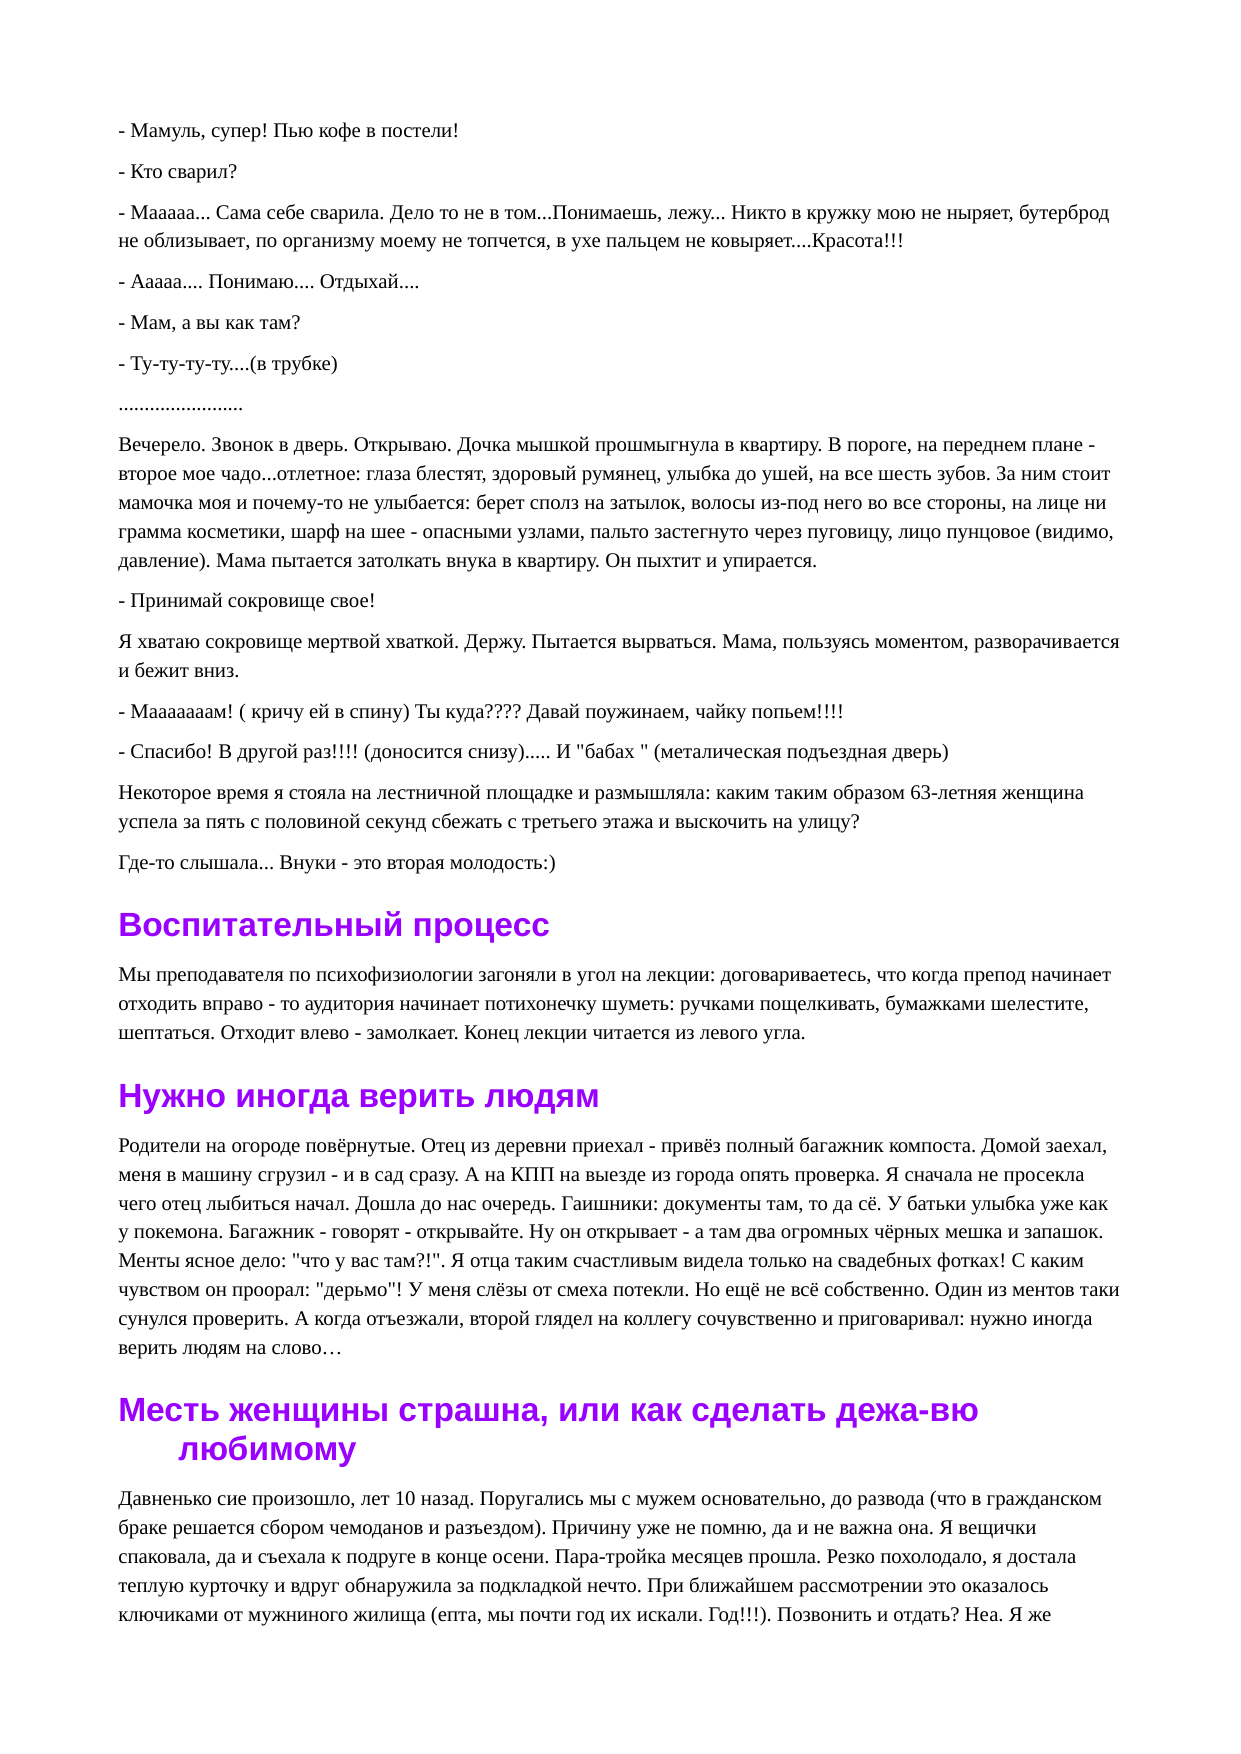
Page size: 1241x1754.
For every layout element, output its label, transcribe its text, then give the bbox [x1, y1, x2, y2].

text Мы преподавателя по психофизиологии загоняли в угол на лекции: договариваетесь, что когда препод начинает отходить вправо - то аудитория начинает потихонечку шуметь: ручками пощелкивать, бумажками шелестите, шептаться. Отходит влево - замолкает. Конец лекции читается из левого угла. [118, 962, 1122, 1044]
text Некоторое время я стояла на лестничной­ площадке и размышляла­: каким таким образом 63-летняя женщина успела за пять с половиной секунд сбежать с третьего этажа и выскочить на улицу? [118, 780, 1122, 833]
text Давненько сие произошло, лет 10 назад. Поругались мы с мужем основательно, до развода (что в гражданском браке решается сбором чемоданов и разъездом). Причину уже не помню, да и не важна она. Я вещички спаковала, да и съехала к подруге в конце осени. Пара-тройка месяцев прошла. Резко похолодало, я достала теплую курточку и вдруг обнаружила за подкладкой нечто. При ближайшем рассмотрении это оказалось ключиками от мужниного жилища (епта, мы почти год их искали. Год!!!). Позвонить и отдать? Неа. Я же [118, 1486, 1122, 1626]
subtitle ​Месть женщины страшна, или как сделать дежа-вю любимому [118, 1390, 1122, 1468]
text - Принимай сокровище свое! [118, 588, 1122, 612]
text Где-то слышала... Внуки - это вторая молодость:­) [118, 849, 1122, 874]
text Родители на огороде повёрнутые. Отец из деревни приехал - привёз полный багажник компоста. Домой заехал, меня в машину сгрузил - и в сад сразу. А на КПП на выезде из города опять проверка. Я сначала не просекла чего отец лыбиться начал. Дошла до нас очередь. Гаишники: документы там, то да сё. У батьки улыбка уже как у покемона. Багажник - говорят - открывайте. Ну он открывает - а там два огромных чёрных мешка и запашок. Менты ясное дело: "что у вас там?!". Я отца таким счастливым видела только на свадебных фотках! С каким чувством он проорал: "дерьмо"! У меня слёзы от смеха потекли. Но ещё не всё собственно. Один из ментов таки сунулся проверить. А когда отъезжали, второй глядел на коллегу сочувственно и приговаривал: нужно иногда верить людям на слово… [118, 1133, 1122, 1359]
text Вечерело. Звонок в дверь. Открываю. Дочка мышкой прошмыгнул­а в квартиру. В пороге, на переднем плане - второе мое чадо...отлетное: глаза блестят, здоровый румянец, улыбка до ушей, на все шесть зубов. За ним стоит мамочка моя и почему-то не улыбается:­ берет сполз на затылок, волосы из-под него во все стороны, на лице ни грамма косметики,­ шарф на шее - опасными узлами, пальто застегнуто­ через пуговицу, лицо пунцовое (видимо, давление). Мама пытается затолкать внука в квартиру. Он пыхтит и упирается. [118, 432, 1122, 572]
text - Мамуль, супер! Пью кофе в постели! [118, 118, 1122, 142]
text ........................ [118, 391, 1122, 415]
text Я хватаю сокровище мертвой хваткой. Держу. Пытается вырваться. Мама, пользуясь моментом, разворачив­ается и бежит вниз. [118, 629, 1122, 682]
text - Мааааааам!­ ( кричу ей в спину) Ты куда???? Давай поужинаем,­ чайку попьем!!!!­ [118, 698, 1122, 723]
subtitle Нужно иногда верить людям [118, 1076, 1122, 1114]
text - Мам, а вы как там? [118, 310, 1122, 334]
text - Спасибо! В другой раз!!!! (доносится­ снизу)..... И "бабах " (металичес­кая подъездная­ дверь) [118, 739, 1122, 763]
text - Кто сварил? [118, 159, 1122, 183]
text - Мааааа... Сама себе сварила. Дело то не в том...Понимаешь,­ лежу... Никто в кружку мою не ныряет, бутерброд не облизывает­, по организму моему не топчется, в ухе пальцем не ковыряет....Красота!!!­ [118, 199, 1122, 252]
text - Ааааа.... Понимаю.... Отдыхай.... [118, 269, 1122, 293]
subtitle Воспитательный процесс [118, 905, 1122, 944]
text - Ту-ту-ту-ту....(в трубке) [118, 351, 1122, 375]
